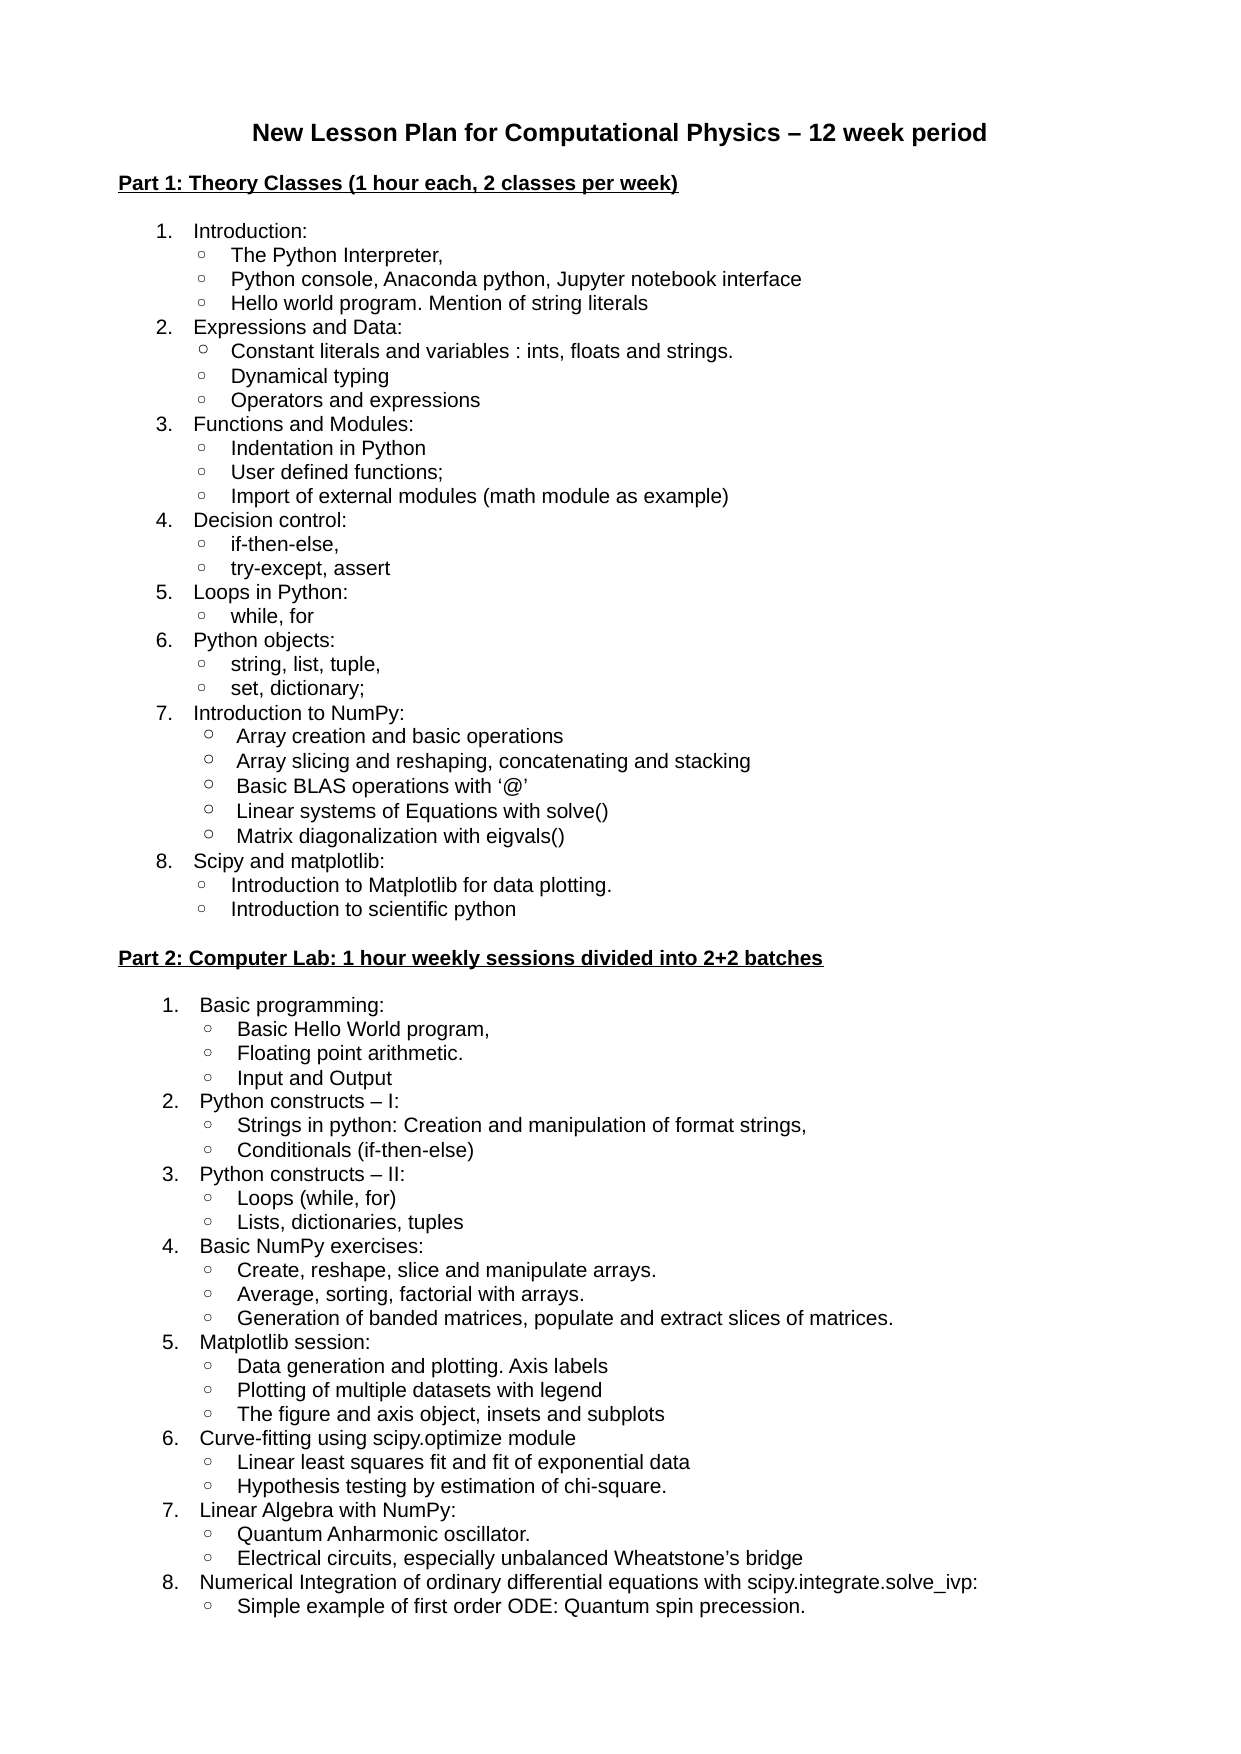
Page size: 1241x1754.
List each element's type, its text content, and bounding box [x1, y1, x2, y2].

list The figure and axis object, insets and subplots [199, 1402, 1122, 1426]
list Python constructs – II: [162, 1161, 1122, 1185]
text New Lesson Plan for Computational Physics – 12 week period [118, 118, 1122, 147]
list Import of external modules (math module as example) [193, 484, 1122, 508]
list Numerical Integration of ordinary differential equations with scipy.integrate.solve_ivp: [162, 1570, 1122, 1594]
list Strings in python: Creation and manipulation of format strings, [199, 1113, 1122, 1137]
list Linear least squares fit and fit of exponential data [199, 1450, 1122, 1474]
list Plotting of multiple datasets with legend [199, 1378, 1122, 1402]
list if-then-else, [193, 532, 1122, 556]
list Basic programming: [162, 993, 1122, 1017]
list string, list, tuple, [193, 652, 1122, 676]
list Matrix diagonalization with eigvals() [199, 824, 1122, 849]
text Part 1: Theory Classes (1 hour each, 2 classes per week) [118, 171, 1122, 195]
list Lists, dictionaries, tuples [199, 1209, 1122, 1233]
list Simple example of first order ODE: Quantum spin precession. [199, 1594, 1122, 1618]
list Generation of banded matrices, populate and extract slices of matrices. [199, 1306, 1122, 1330]
list Expressions and Data: [156, 315, 1122, 339]
list Create, reshape, slice and manipulate arrays. [199, 1257, 1122, 1282]
list Decision control: [156, 508, 1122, 532]
list Functions and Modules: [156, 412, 1122, 436]
list User defined functions; [193, 460, 1122, 484]
list Linear Algebra with NumPy: [162, 1498, 1122, 1522]
list Introduction: [156, 219, 1122, 243]
list Constant literals and variables : ints, floats and strings. [193, 339, 1122, 364]
list Python constructs – I: [162, 1089, 1122, 1113]
list Python objects: [156, 628, 1122, 652]
list while, for [193, 604, 1122, 628]
list Introduction to NumPy: [156, 700, 1122, 724]
list Curve-fitting using scipy.optimize module [162, 1426, 1122, 1450]
list Loops (while, for) [199, 1185, 1122, 1209]
list Matplotlib session: [162, 1330, 1122, 1354]
list Input and Output [199, 1065, 1122, 1089]
list Basic BLAS operations with ‘@’ [199, 774, 1122, 799]
list The Python Interpreter, [193, 243, 1122, 267]
list Indentation in Python [193, 436, 1122, 460]
list Array creation and basic operations [199, 724, 1122, 749]
list Introduction to scientific python [193, 897, 1122, 921]
list try-except, assert [193, 556, 1122, 580]
list Introduction to Matplotlib for data plotting. [193, 873, 1122, 897]
list Conditionals (if-then-else) [199, 1137, 1122, 1161]
list Electrical circuits, especially unbalanced Wheatstone’s bridge [199, 1546, 1122, 1570]
list Python console, Anaconda python, Jupyter notebook interface [193, 267, 1122, 291]
list Linear systems of Equations with solve() [199, 799, 1122, 824]
list Array slicing and reshaping, concatenating and stacking [199, 749, 1122, 774]
list Loops in Python: [156, 580, 1122, 604]
list Basic NumPy exercises: [162, 1233, 1122, 1257]
list Average, sorting, factorial with arrays. [199, 1282, 1122, 1306]
list Hypothesis testing by estimation of chi-square. [199, 1474, 1122, 1498]
text Part 2: Computer Lab: 1 hour weekly sessions divided into 2+2 batches [118, 945, 1122, 969]
list Quantum Anharmonic oscillator. [199, 1522, 1122, 1546]
list Scipy and matplotlib: [156, 849, 1122, 873]
list Dynamical typing [193, 364, 1122, 388]
list Data generation and plotting. Axis labels [199, 1354, 1122, 1378]
list Floating point arithmetic. [199, 1041, 1122, 1065]
list set, dictionary; [193, 676, 1122, 700]
list Basic Hello World program, [199, 1017, 1122, 1041]
list Operators and expressions [193, 388, 1122, 412]
list Hello world program. Mention of string literals [193, 291, 1122, 315]
